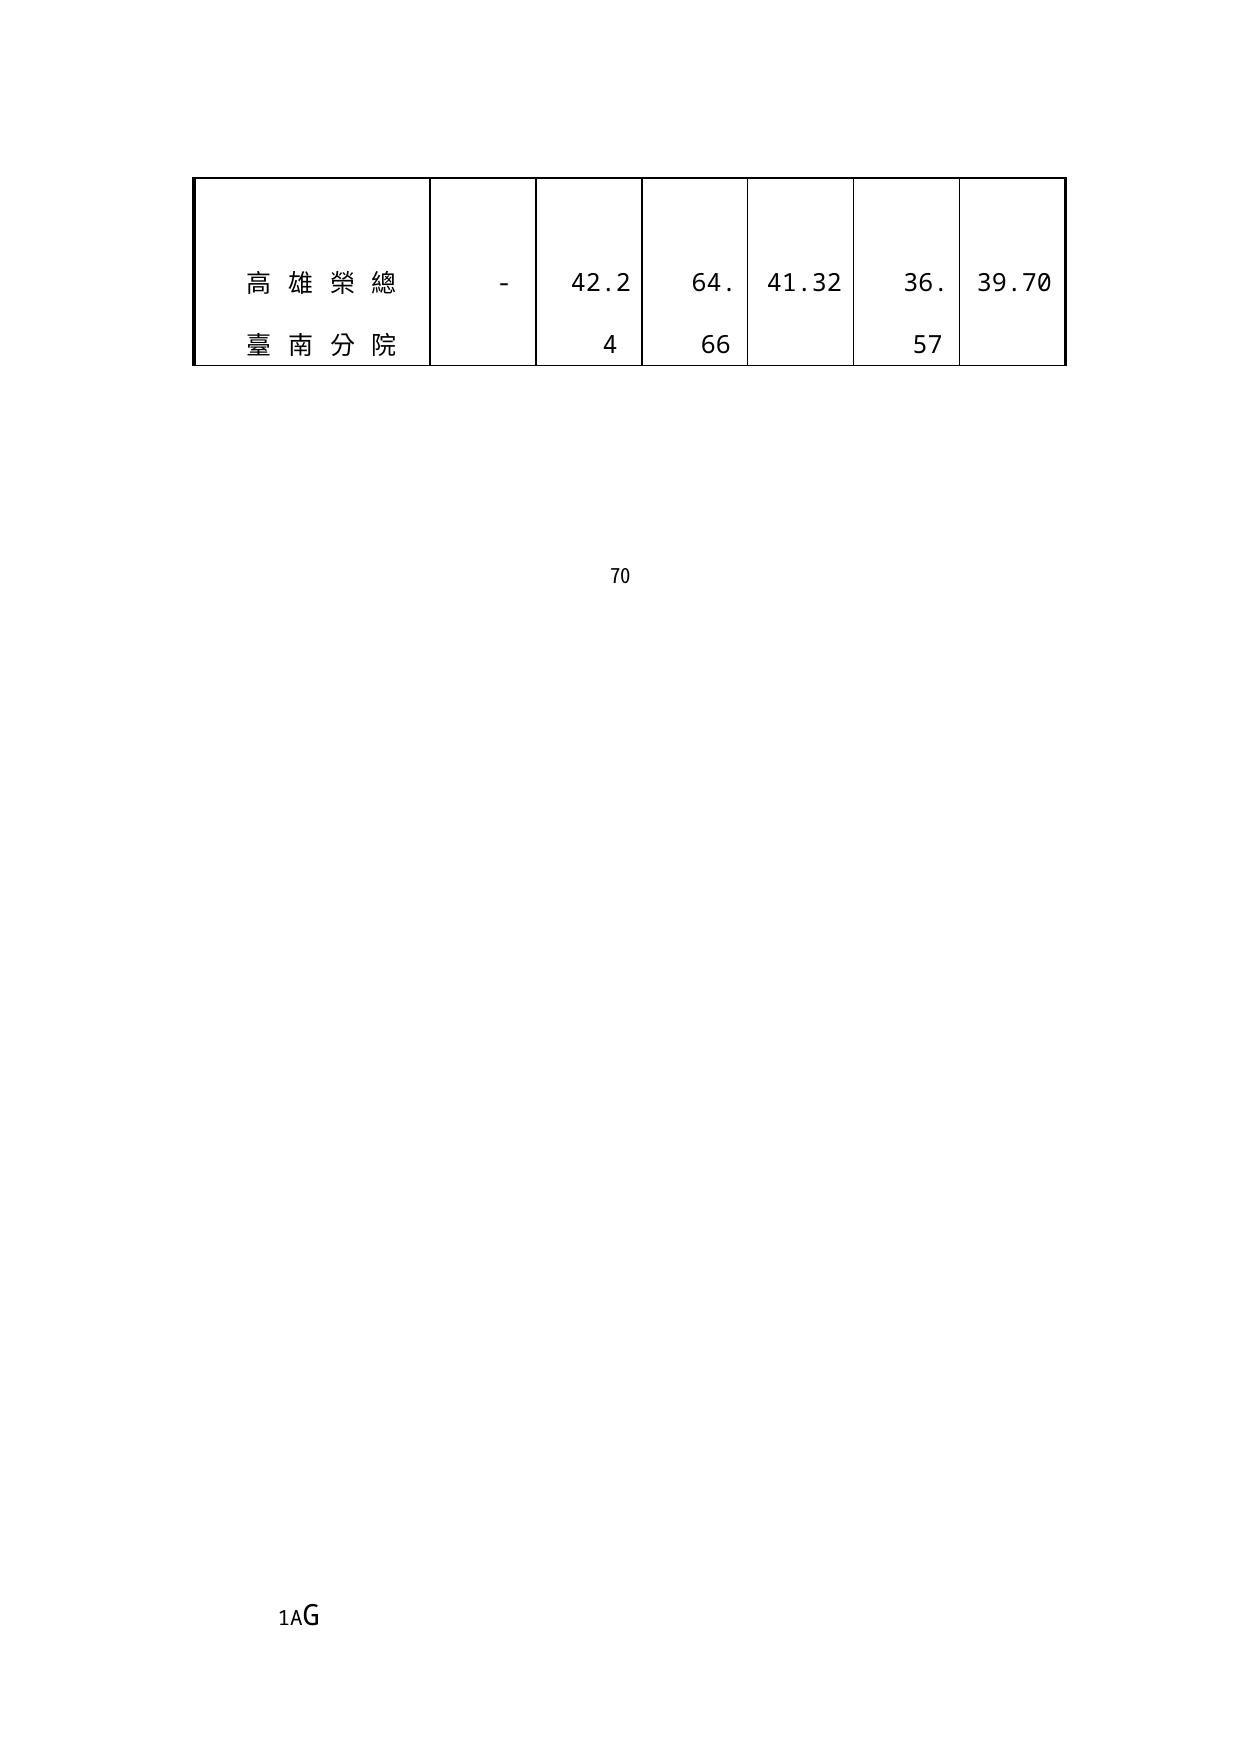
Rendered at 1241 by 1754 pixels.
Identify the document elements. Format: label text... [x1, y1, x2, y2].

table_cell 41.32 [748, 179, 853, 365]
table_cell 64.66 [643, 179, 747, 365]
table_cell 39.70 [960, 179, 1064, 365]
table_cell - [431, 179, 535, 365]
table_cell 高雄榮總臺南分院 [196, 179, 429, 365]
table_cell 36.57 [854, 179, 959, 365]
table_cell 42.24 [537, 179, 641, 365]
